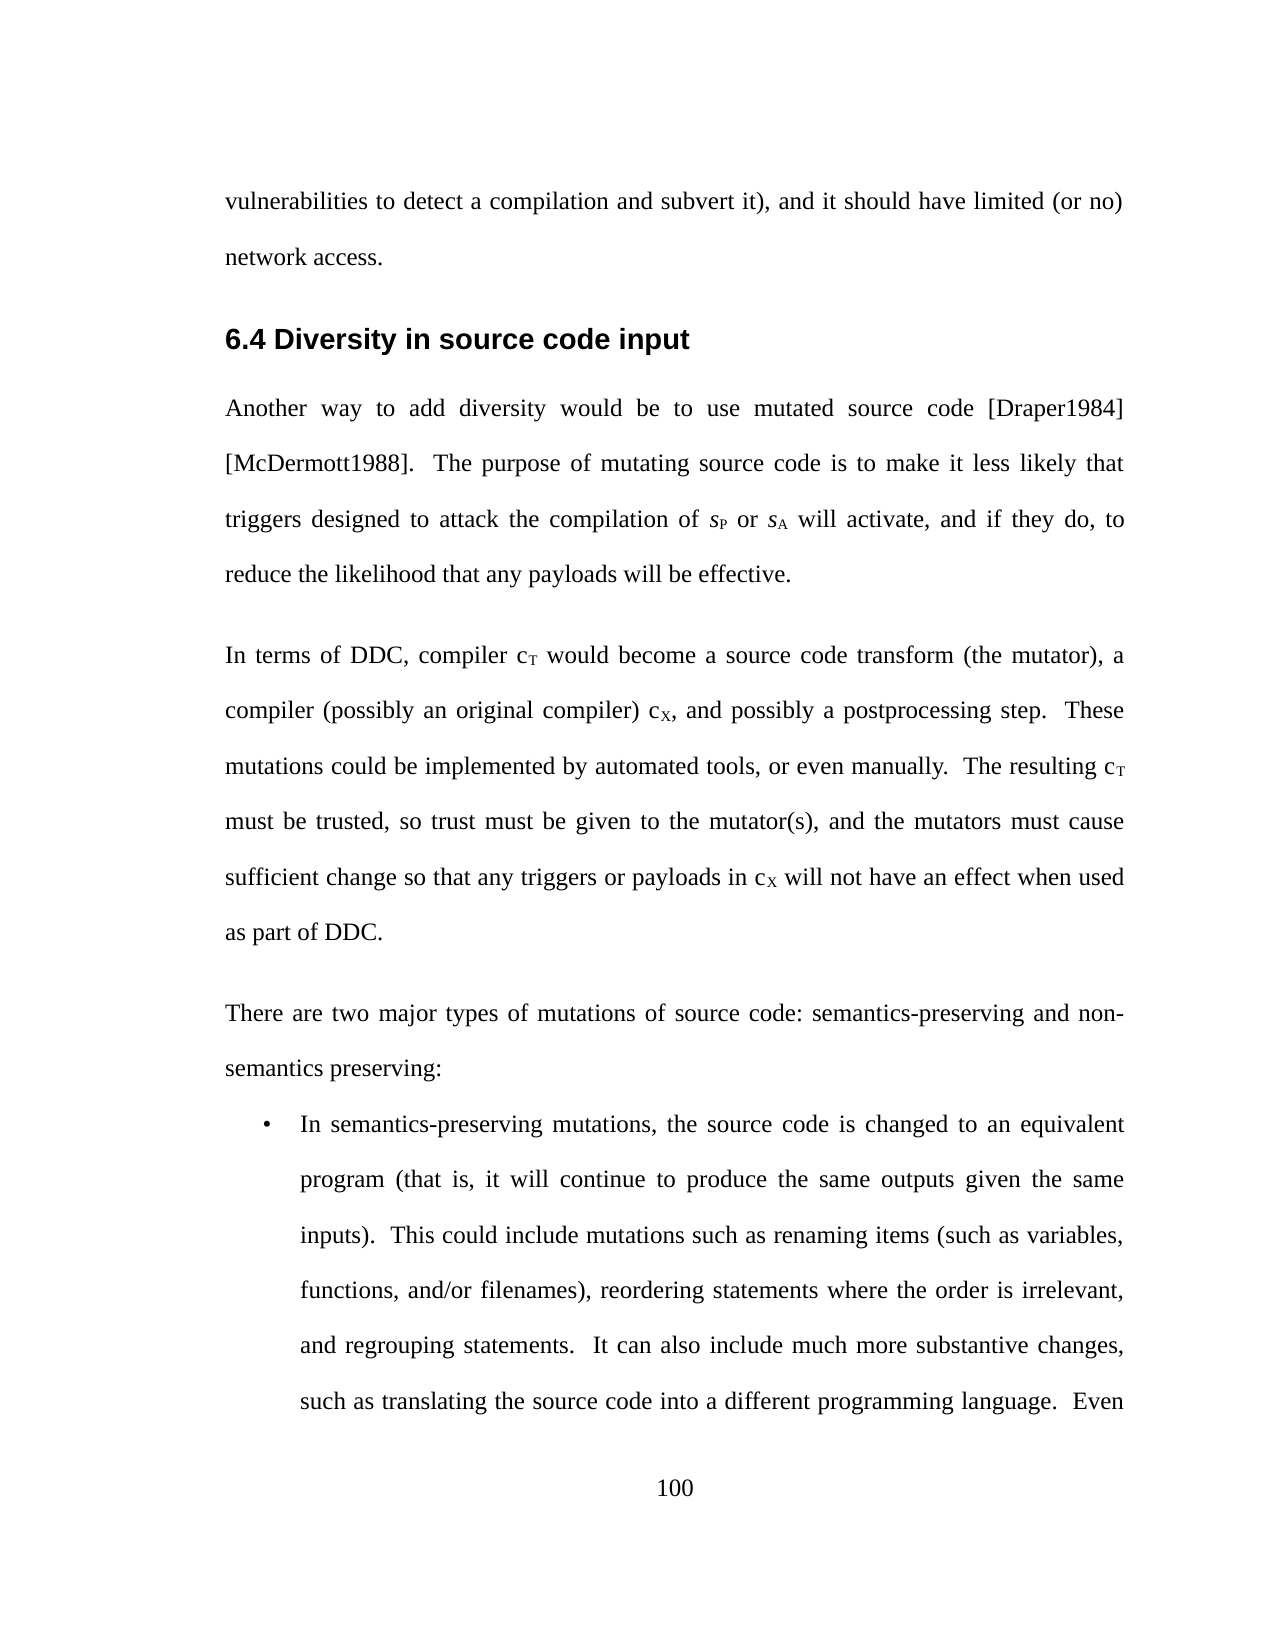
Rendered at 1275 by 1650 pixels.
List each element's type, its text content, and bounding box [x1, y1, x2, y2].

text In terms of DDC, compiler cT would become a source code transform (the mutator), a compiler (possibly an original compiler) cX, and possibly a postprocessing step. These mutations could be implemented by automated tools, or even manually. The resulting cT must be trusted, so trust must be given to the mutator(s), and the mutators must cause sufficient change so that any triggers or payloads in cX will not have an effect when used as part of DDC. [225, 641, 1125, 946]
text vulnerabilities to detect a compilation and subvert it), and it should have limited (or no) network access. [225, 187, 1125, 271]
list In semantics-preserving mutations, the source code is changed to an equivalent program (that is, it will continue to produce the same outputs given the same inputs). This could include mutations such as renaming items (such as variables, functions, and/or filenames), reordering statements where the order is irrelevant, and regrouping statements. It can also include much more substantive changes, such as translating the source code into a different programming language. Even [262, 1110, 1125, 1415]
subtitle Diversity in source code input [225, 323, 1125, 356]
text Another way to add diversity would be to use mutated source code [Draper1984] [McDermott1988]. The purpose of mutating source code is to make it less likely that triggers designed to attack the compilation of sP or sA will activate, and if they do, to reduce the likelihood that any payloads will be effective. [225, 394, 1125, 588]
text There are two major types of mutations of source code: semantics-preserving and non-semantics preserving: [225, 999, 1125, 1082]
